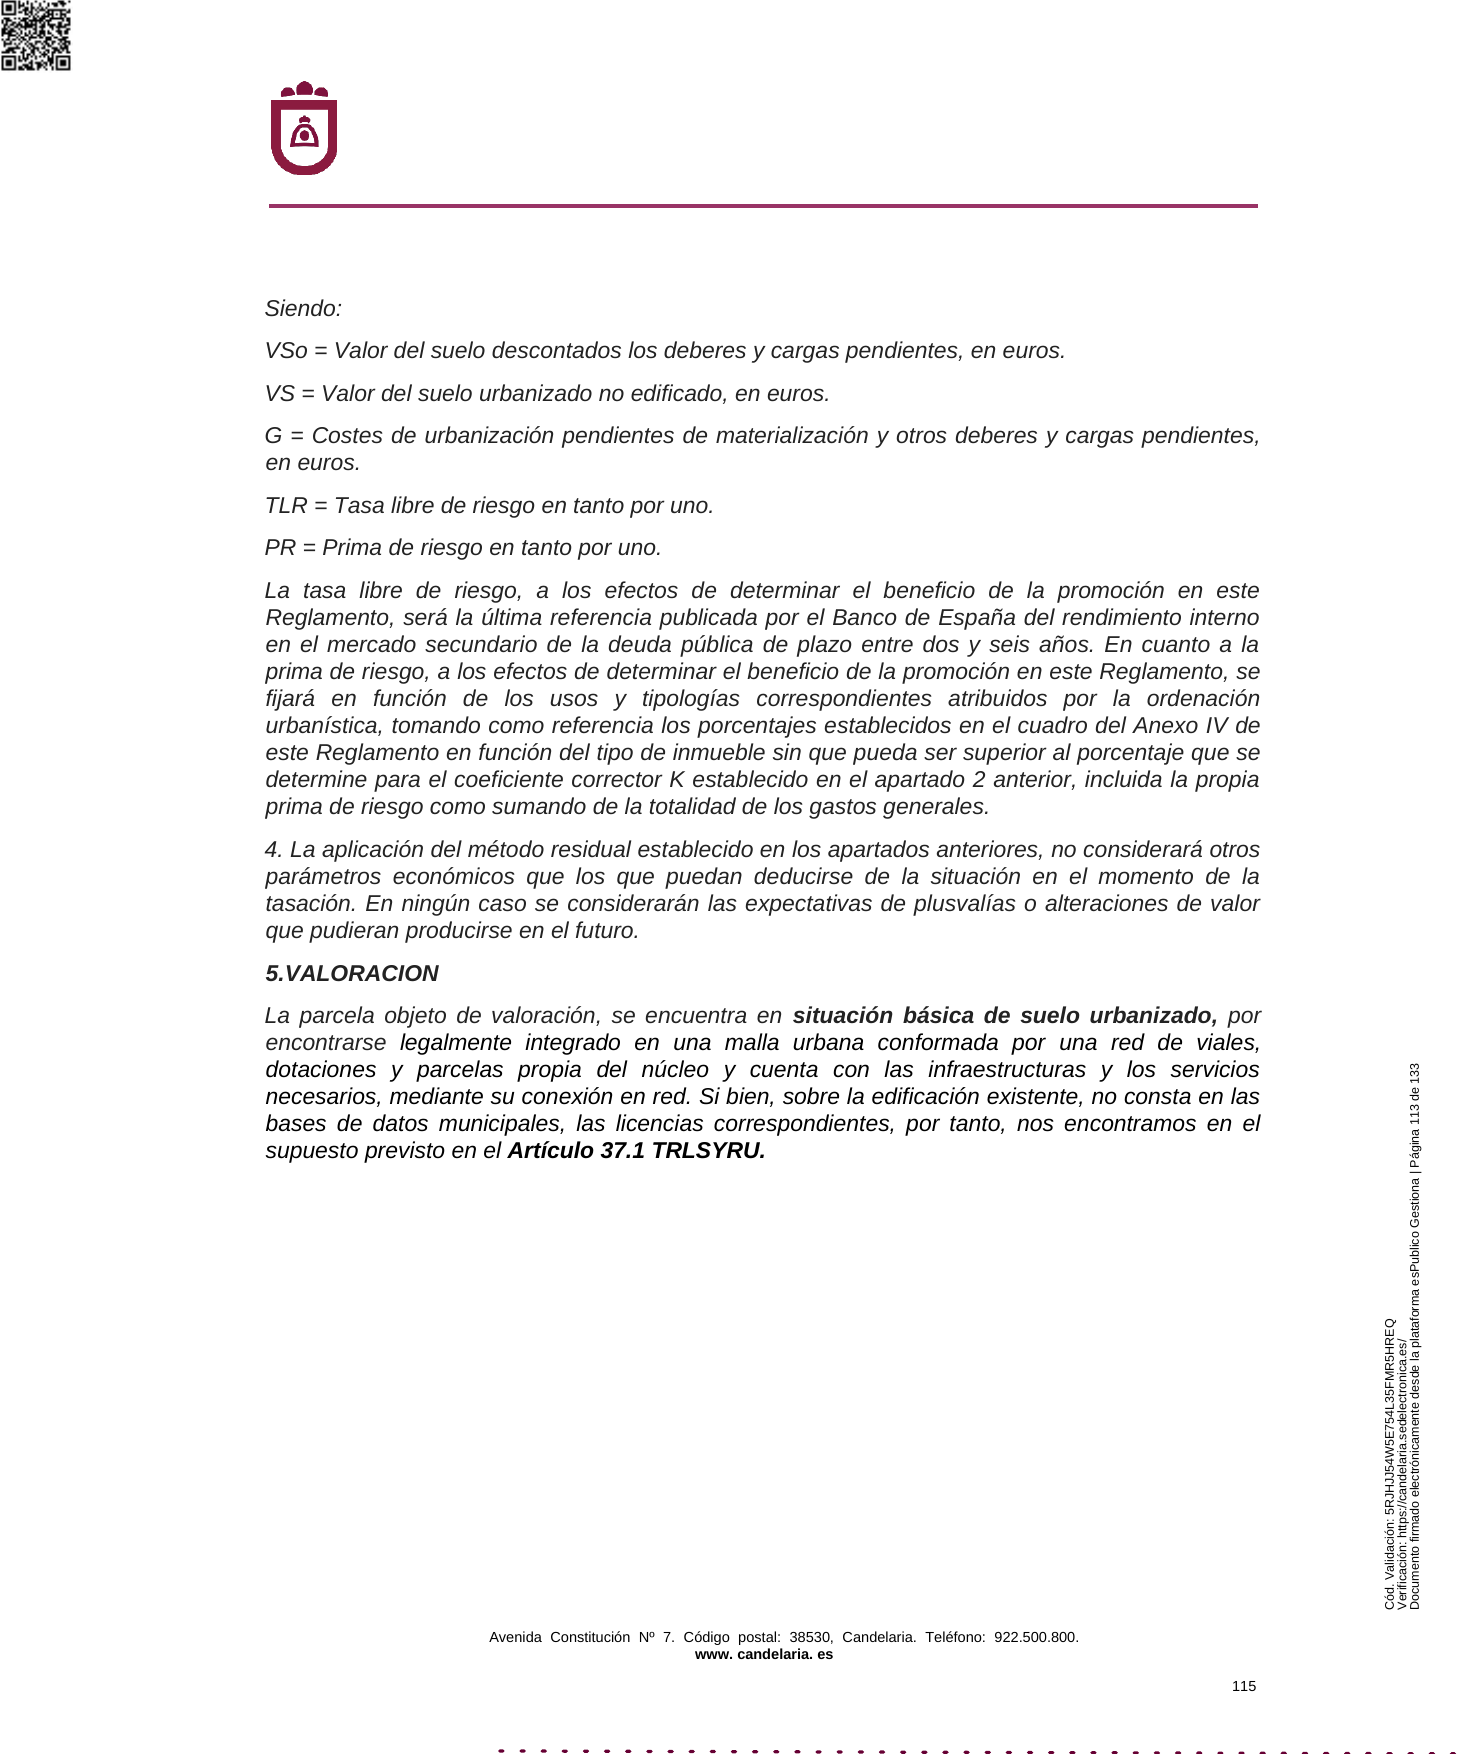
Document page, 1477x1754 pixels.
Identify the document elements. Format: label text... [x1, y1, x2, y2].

text 4. La aplicación del método residual establecido en los apartados anteriores, no considerará otros parámetros económicos que los que puedan deducirse de la situación en el momento de la tasación. En ningún caso se considerarán las expectativas de plusvalías o alteraciones de valor que pudieran producirse en el futuro. [264, 836, 1263, 943]
text La tasa libre de riesgo, a los efectos de determinar el beneficio de la promoción en este Reglamento, será la última referencia publicada por el Banco de España del rendimiento interno en el mercado secundario de la deuda pública de plazo entre dos y seis años. En cuanto a la prima de riesgo, a los efectos de determinar el beneficio de la promoción en este Reglamento, se fijará en función de los usos y tipologías correspondientes atribuidos por la ordenación urbanística, tomando como referencia los porcentajes establecidos en el cuadro del Anexo IV de este Reglamento en función del tipo de inmueble sin que pueda ser superior al porcentaje que se determine para el coeficiente corrector K establecido en el apartado 2 anterior, incluida la propia prima de riesgo como sumando de la totalidad de los gastos generales. [264, 577, 1263, 819]
text Siendo: [264, 294, 1263, 321]
text G = Costes de urbanización pendientes de materialización y otros deberes y cargas pendientes, en euros. [264, 422, 1263, 475]
text VSo = Valor del suelo descontados los deberes y cargas pendientes, en euros. [264, 337, 1263, 363]
text PR = Prima de riesgo en tanto por uno. [264, 534, 1263, 560]
text VS = Valor del suelo urbanizado no edificado, en euros. [264, 379, 1263, 406]
text La parcela objeto de valoración, se encuentra en situación básica de suelo urbanizado, por encontrarse legalmente integrado en una malla urbana conformada por una red de viales, dotaciones y parcelas propia del núcleo y cuenta con las infraestructuras y los servicios necesarios, mediante su conexión en red. Si bien, sobre la edificación existente, no consta en las bases de datos municipales, las licencias correspondientes, por tanto, nos encontramos en el supuesto previsto en el Artículo 37.1 TRLSYRU. [264, 1002, 1263, 1164]
text TLR = Tasa libre de riesgo en tanto por uno. [264, 492, 1263, 518]
subtitle 5.VALORACION [265, 959, 1269, 986]
